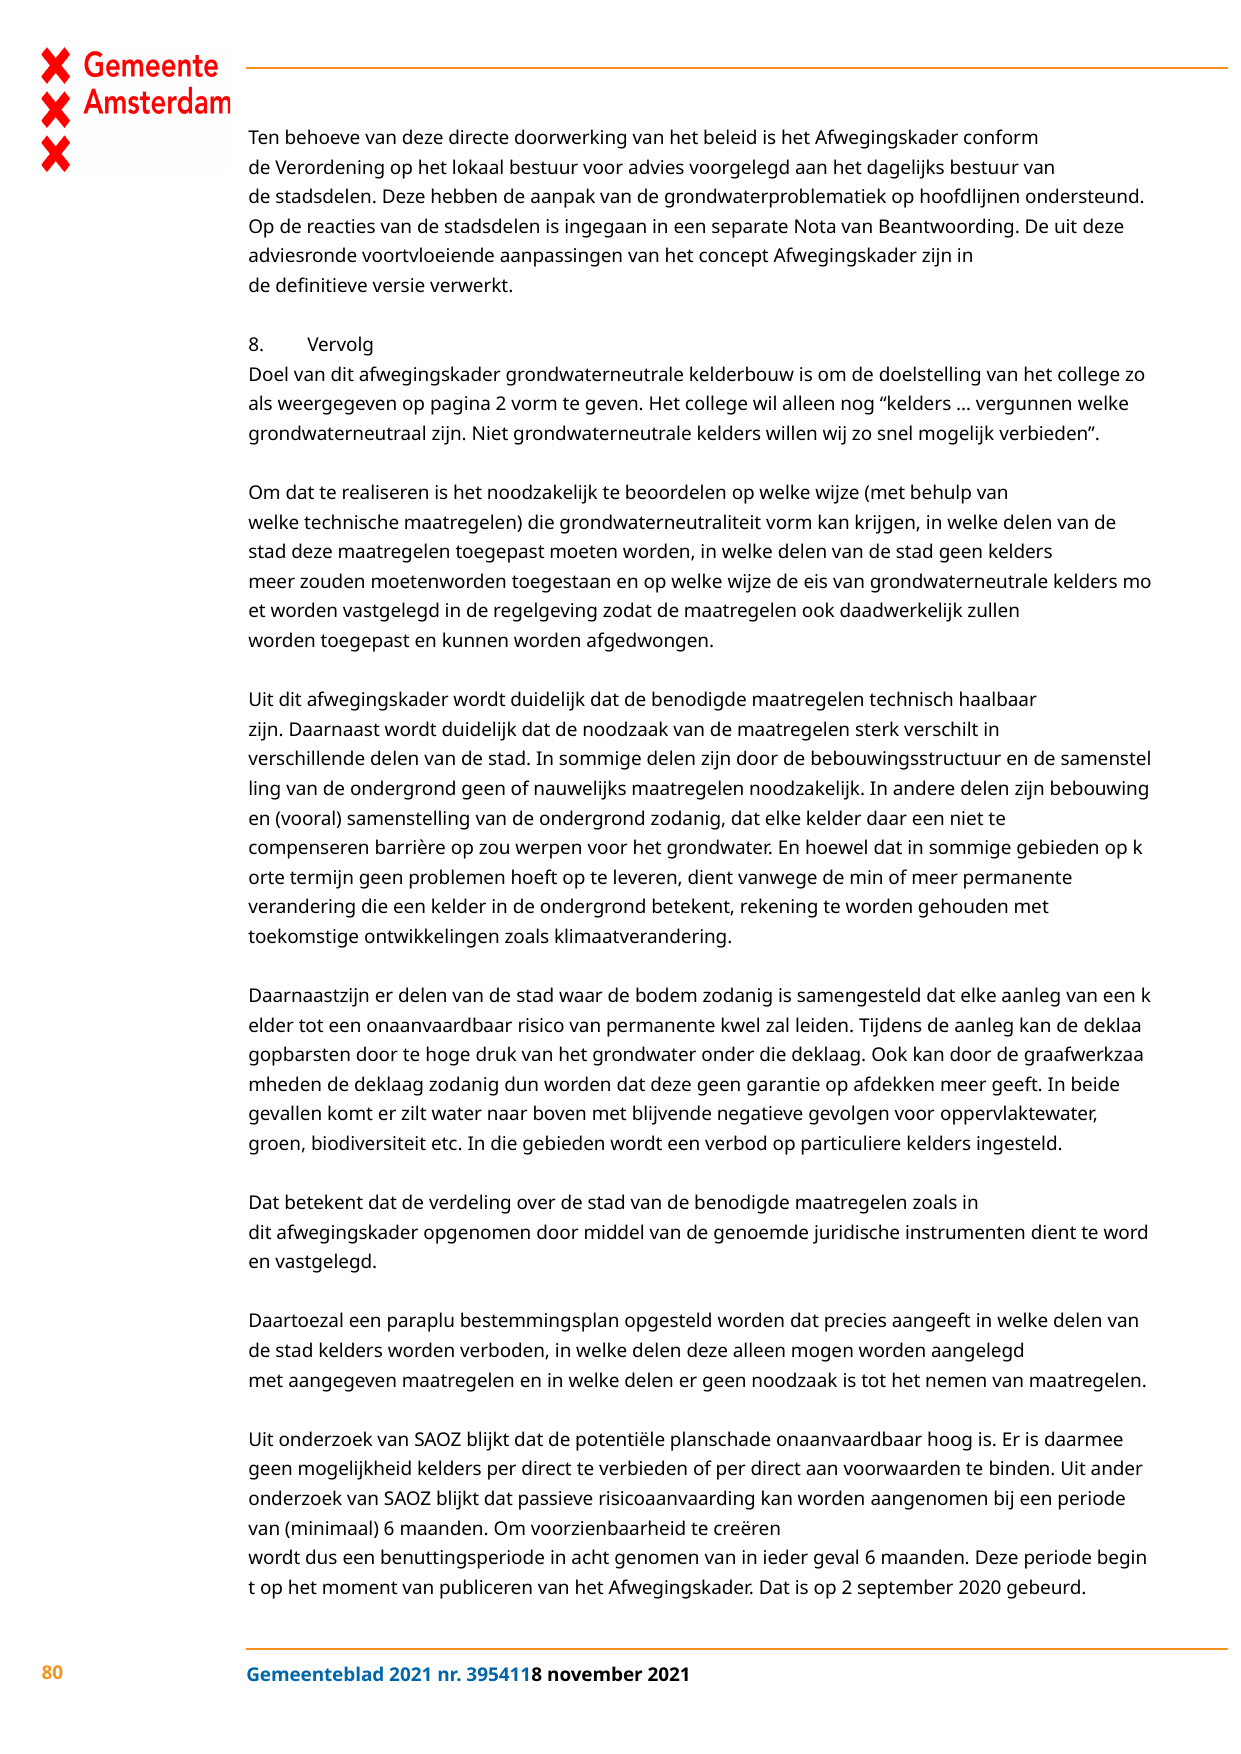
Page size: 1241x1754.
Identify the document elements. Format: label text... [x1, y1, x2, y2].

text Uit onderzoek van SAOZ blijkt dat de potentiële planschade onaanvaardbaar hoog is. Er is daarmee geen mogelijkheid kelders per direct te verbieden of per direct aan voorwaarden te binden. Uit ander onderzoek van SAOZ blijkt dat passieve risicoaanvaarding kan worden aangenomen bij een periode van (minimaal) 6 maanden. Om voorzienbaarheid te creëren wordt dus een benuttingsperiode in acht genomen van in ieder geval 6 maanden. Deze periode begint op het moment van publiceren van het Afwegingskader. Dat is op 2 september 2020 gebeurd. [248, 1426, 1152, 1600]
text Daartoezal een paraplu bestemmingsplan opgesteld worden dat precies aangeeft in welke delen van de stad kelders worden verboden, in welke delen deze alleen mogen worden aangelegd met aangegeven maatregelen en in welke delen er geen noodzaak is tot het nemen van maatregelen. [248, 1308, 1152, 1393]
text Uit dit afwegingskader wordt duidelijk dat de benodigde maatregelen technisch haalbaar zijn. Daarnaast wordt duidelijk dat de noodzaak van de maatregelen sterk verschilt in verschillende delen van de stad. In sommige delen zijn door de bebouwingsstructuur en de samenstelling van de ondergrond geen of nauwelijks maatregelen noodzakelijk. In andere delen zijn bebouwing en (vooral) samenstelling van de ondergrond zodanig, dat elke kelder daar een niet te compenseren barrière op zou werpen voor het grondwater. En hoewel dat in sommige gebieden op korte termijn geen problemen hoeft op te leveren, dient vanwege de min of meer permanente verandering die een kelder in de ondergrond betekent, rekening te worden gehouden met toekomstige ontwikkelingen zoals klimaatverandering. [248, 686, 1152, 949]
picture [41, 47, 231, 172]
text Dat betekent dat de verdeling over de stad van de benodigde maatregelen zoals in dit afwegingskader opgenomen door middel van de genoemde juridische instrumenten dient te worden vastgelegd. [248, 1189, 1152, 1274]
text Doel van dit afwegingskader grondwaterneutrale kelderbouw is om de doelstelling van het college zoals weergegeven op pagina 2 vorm te geven. Het college wil alleen nog “kelders … vergunnen welke grondwaterneutraal zijn. Niet grondwaterneutrale kelders willen wij zo snel mogelijk verbieden”. [248, 361, 1152, 446]
text Ten behoeve van deze directe doorwerking van het beleid is het Afwegingskader conform de Verordening op het lokaal bestuur voor advies voorgelegd aan het dagelijks bestuur van de stadsdelen. Deze hebben de aanpak van de grondwaterproblematiek op hoofdlijnen ondersteund. Op de reacties van de stadsdelen is ingegaan in een separate Nota van Beantwoording. De uit deze adviesronde voortvloeiende aanpassingen van het concept Afwegingskader zijn in de definitieve versie verwerkt. [248, 124, 1152, 298]
text Om dat te realiseren is het noodzakelijk te beoordelen op welke wijze (met behulp van welke technische maatregelen) die grondwaterneutraliteit vorm kan krijgen, in welke delen van de stad deze maatregelen toegepast moeten worden, in welke delen van de stad geen kelders meer zouden moetenworden toegestaan en op welke wijze de eis van grondwaterneutrale kelders moet worden vastgelegd in de regelgeving zodat de maatregelen ook daadwerkelijk zullen worden toegepast en kunnen worden afgedwongen. [248, 479, 1152, 653]
text Daarnaastzijn er delen van de stad waar de bodem zodanig is samengesteld dat elke aanleg van een kelder tot een onaanvaardbaar risico van permanente kwel zal leiden. Tijdens de aanleg kan de deklaagopbarsten door te hoge druk van het grondwater onder die deklaag. Ook kan door de graafwerkzaamheden de deklaag zodanig dun worden dat deze geen garantie op afdekken meer geeft. In beide gevallen komt er zilt water naar boven met blijvende negatieve gevolgen voor oppervlaktewater, groen, biodiversiteit etc. In die gebieden wordt een verbod op particuliere kelders ingesteld. [248, 982, 1152, 1156]
list Vervolg [248, 331, 1152, 357]
